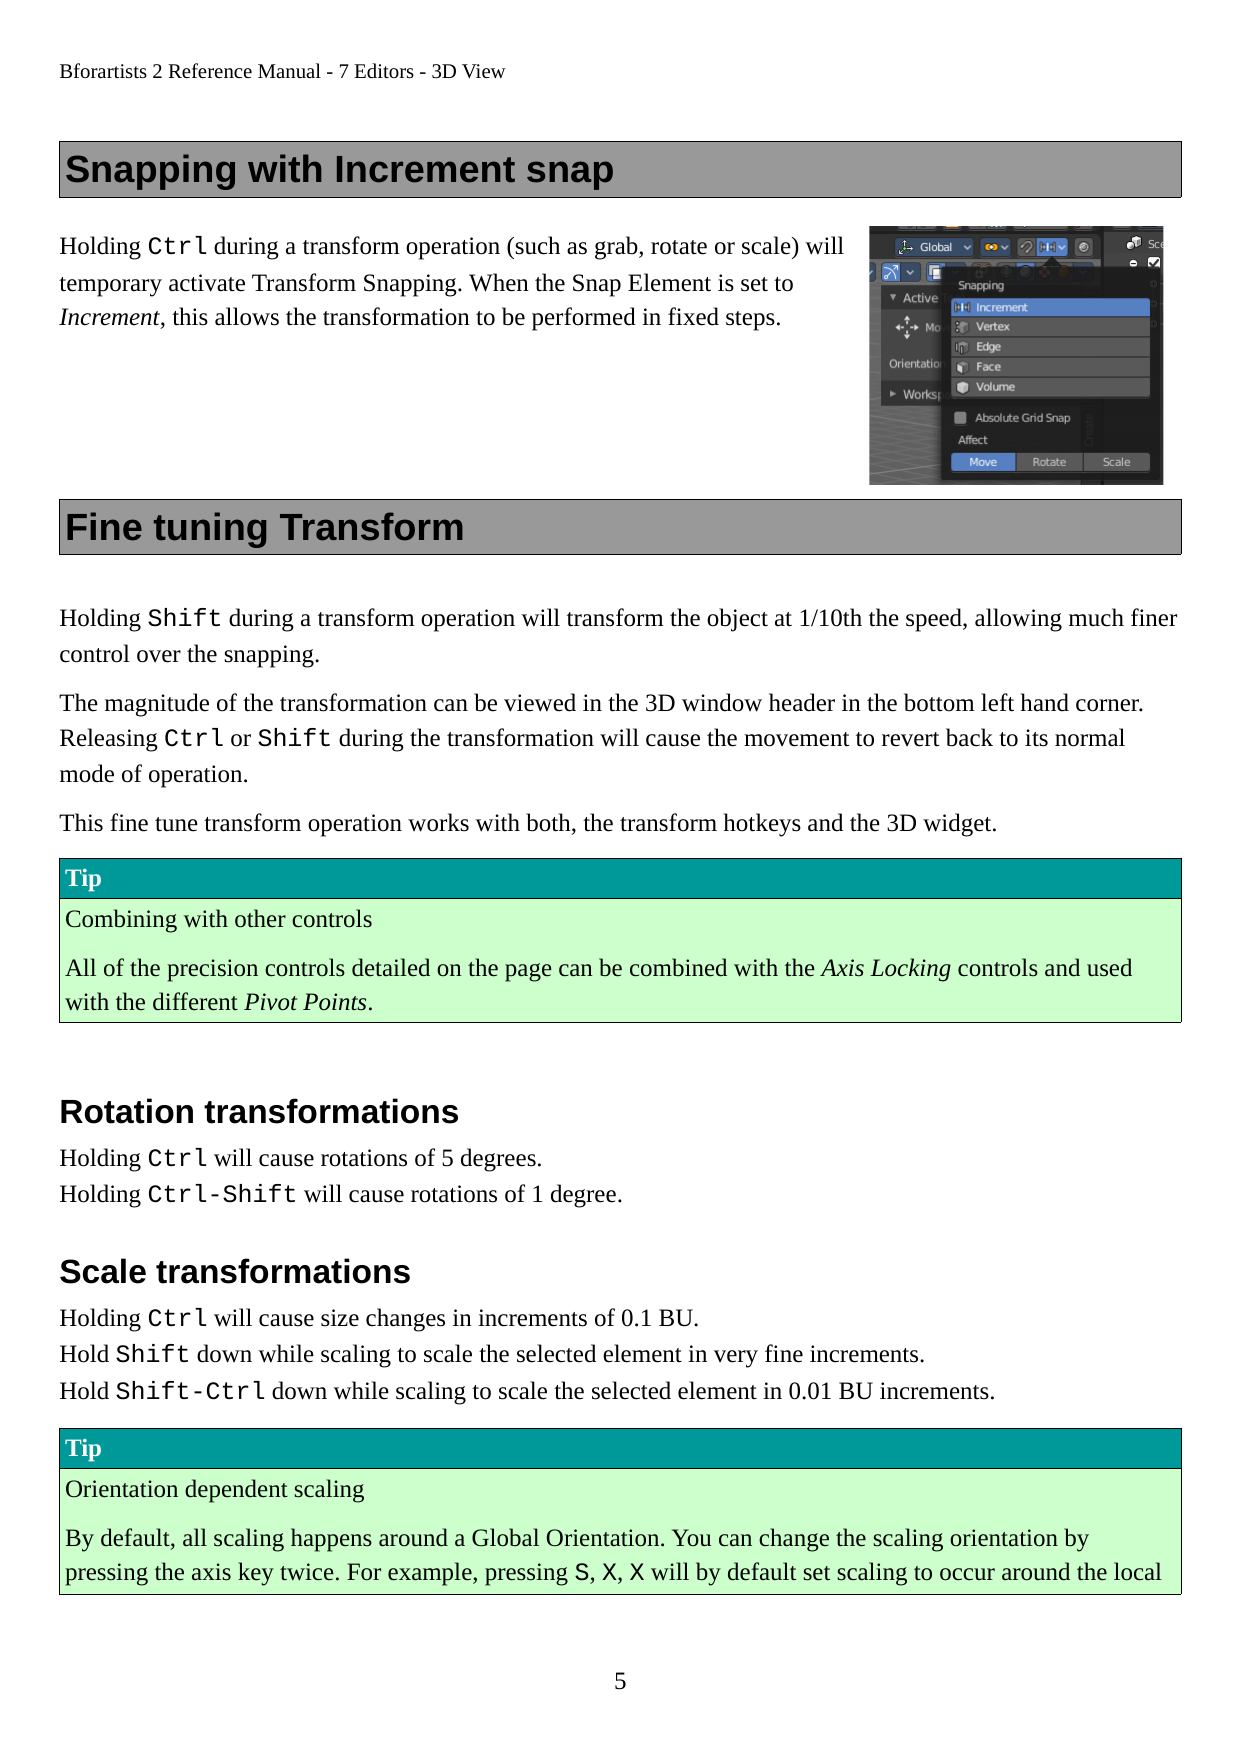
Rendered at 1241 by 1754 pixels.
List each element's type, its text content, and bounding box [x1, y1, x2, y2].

text This fine tune transform operation works with both, the transform hotkeys and the 3D widget. [59, 808, 1181, 837]
table_header Snapping with Increment snap [60, 142, 1181, 197]
text The magnitude of the transformation can be viewed in the 3D window header in the bottom left hand corner. Releasing Ctrl or Shift during the transformation will cause the movement to revert back to its normal mode of operation. [59, 688, 1181, 788]
table_cell Orientation dependent scaling By default, all scaling happens around a Global Orientation. You can change the scaling orientation by pressing the axis key twice. For example, pressing S, X, X will by default set scaling to occur around the local [60, 1469, 1181, 1594]
text Holding Ctrl will cause size changes in increments of 0.1 BU. Hold Shift down while scaling to scale the selected element in very fine increments. Hold Shift-Ctrl down while scaling to scale the selected element in 0.01 BU increments. [59, 1303, 1181, 1407]
table_cell Combining with other controls All of the precision controls detailed on the page can be combined with the Axis Locking controls and used with the different Pivot Points. [60, 899, 1181, 1022]
table_header Tip [60, 859, 1181, 898]
table_header Fine tuning Transform [60, 500, 1181, 554]
text Holding Shift during a transform operation will transform the object at 1/10th the speed, allowing much finer control over the snapping. [59, 603, 1181, 668]
picture [869, 226, 1164, 485]
subtitle Rotation transformations [59, 1092, 1181, 1130]
table_header Tip [60, 1429, 1181, 1468]
text Holding Ctrl during a transform operation (such as grab, rotate or scale) will temporary activate Transform Snapping. When the Snap Element is set to Increment, this allows the transformation to be performed in fixed steps. [59, 231, 869, 331]
subtitle Scale transformations [59, 1252, 1181, 1291]
text Holding Ctrl will cause rotations of 5 degrees. Holding Ctrl-Shift will cause rotations of 1 degree. [59, 1143, 1181, 1210]
